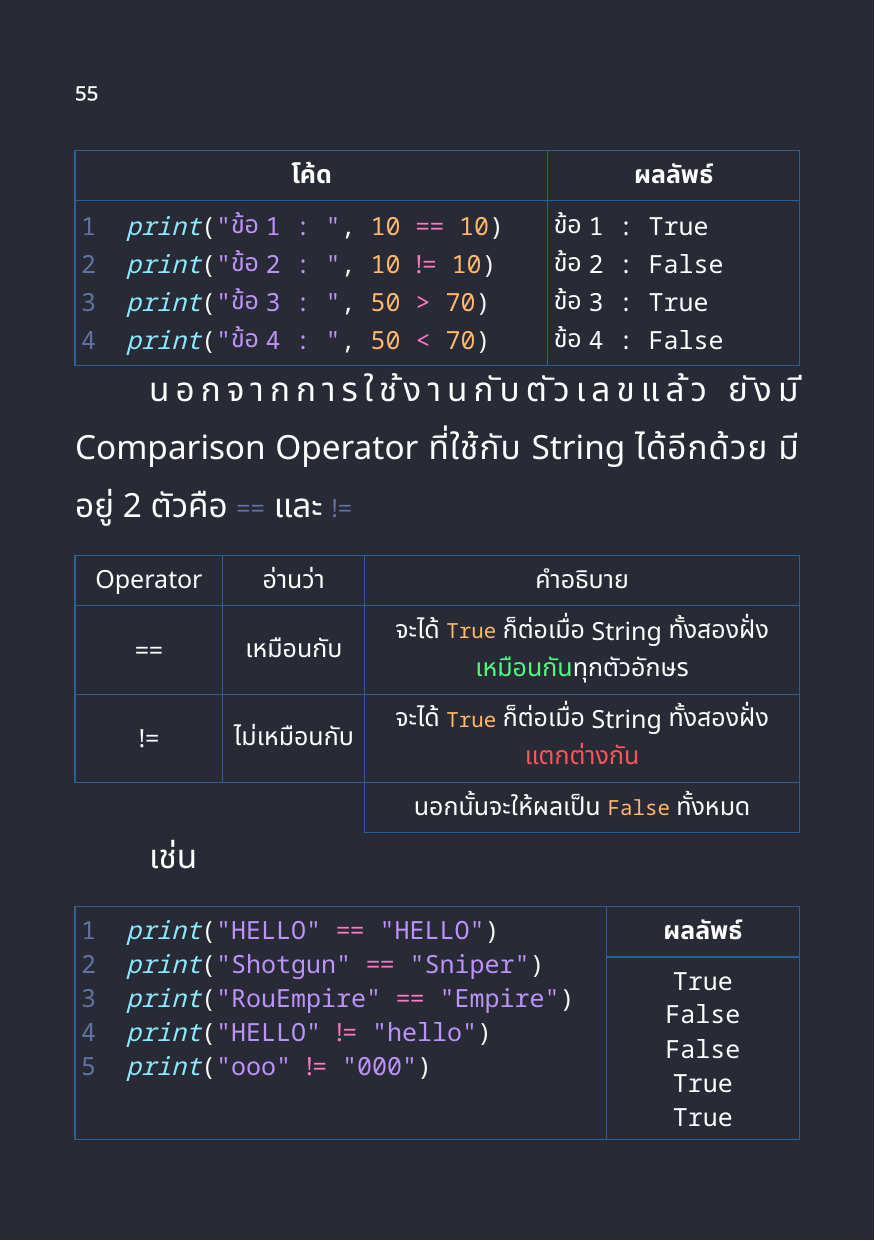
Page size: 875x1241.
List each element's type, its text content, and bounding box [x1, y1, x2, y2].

table_cell True False False True True [607, 958, 799, 1139]
table_header โค้ด [76, 151, 547, 200]
table_cell 1 print("ข้อ 1 : ", 10 == 10) 2 print("ข้อ 2 : ", 10 != 10) 3 print("ข้อ 3 : ", 50 > 70) 4 print("ข้อ 4 : ", 50 < 70) [76, 201, 547, 365]
text เช่น [75, 833, 799, 884]
table_cell ข้อ 1 : True ข้อ 2 : False ข้อ 3 : True ข้อ 4 : False [548, 201, 799, 365]
table_header 1 print("HELLO" == "HELLO") 2 print("Shotgun" == "Sniper") 3 print("RouEmpire" == "Empire") 4 print("HELLO" != "hello") 5 print("ooo" != "000") [76, 907, 606, 1139]
table_cell เหมือนกับ [223, 606, 364, 693]
table_cell ไม่เหมือนกับ [223, 695, 364, 782]
table_header Operator [76, 556, 222, 605]
text นอกจากการใช้งานกับตัวเลขแล้ว ยังมี Comparison Operator ที่ใช้กับ String ได้อีกด้วย มีอยู่ 2 ตัวคือ == และ != [75, 366, 799, 533]
table_cell จะได้ True ก็ต่อเมื่อ String ทั้งสองฝั่งเหมือนกันทุกตัวอักษร [365, 606, 799, 693]
table_cell == [76, 606, 222, 693]
table_header ผลลัพธ์ [607, 907, 799, 956]
table_header ผลลัพธ์ [548, 151, 799, 200]
table_cell จะได้ True ก็ต่อเมื่อ String ทั้งสองฝั่ง แตกต่างกัน [365, 695, 799, 782]
table_header อ่านว่า [223, 556, 364, 605]
table_cell นอกนั้นจะให้ผลเป็น False ทั้งหมด [365, 783, 799, 832]
table_header คำอธิบาย [365, 556, 799, 605]
table_cell != [76, 695, 222, 782]
table_cell [75, 783, 364, 832]
